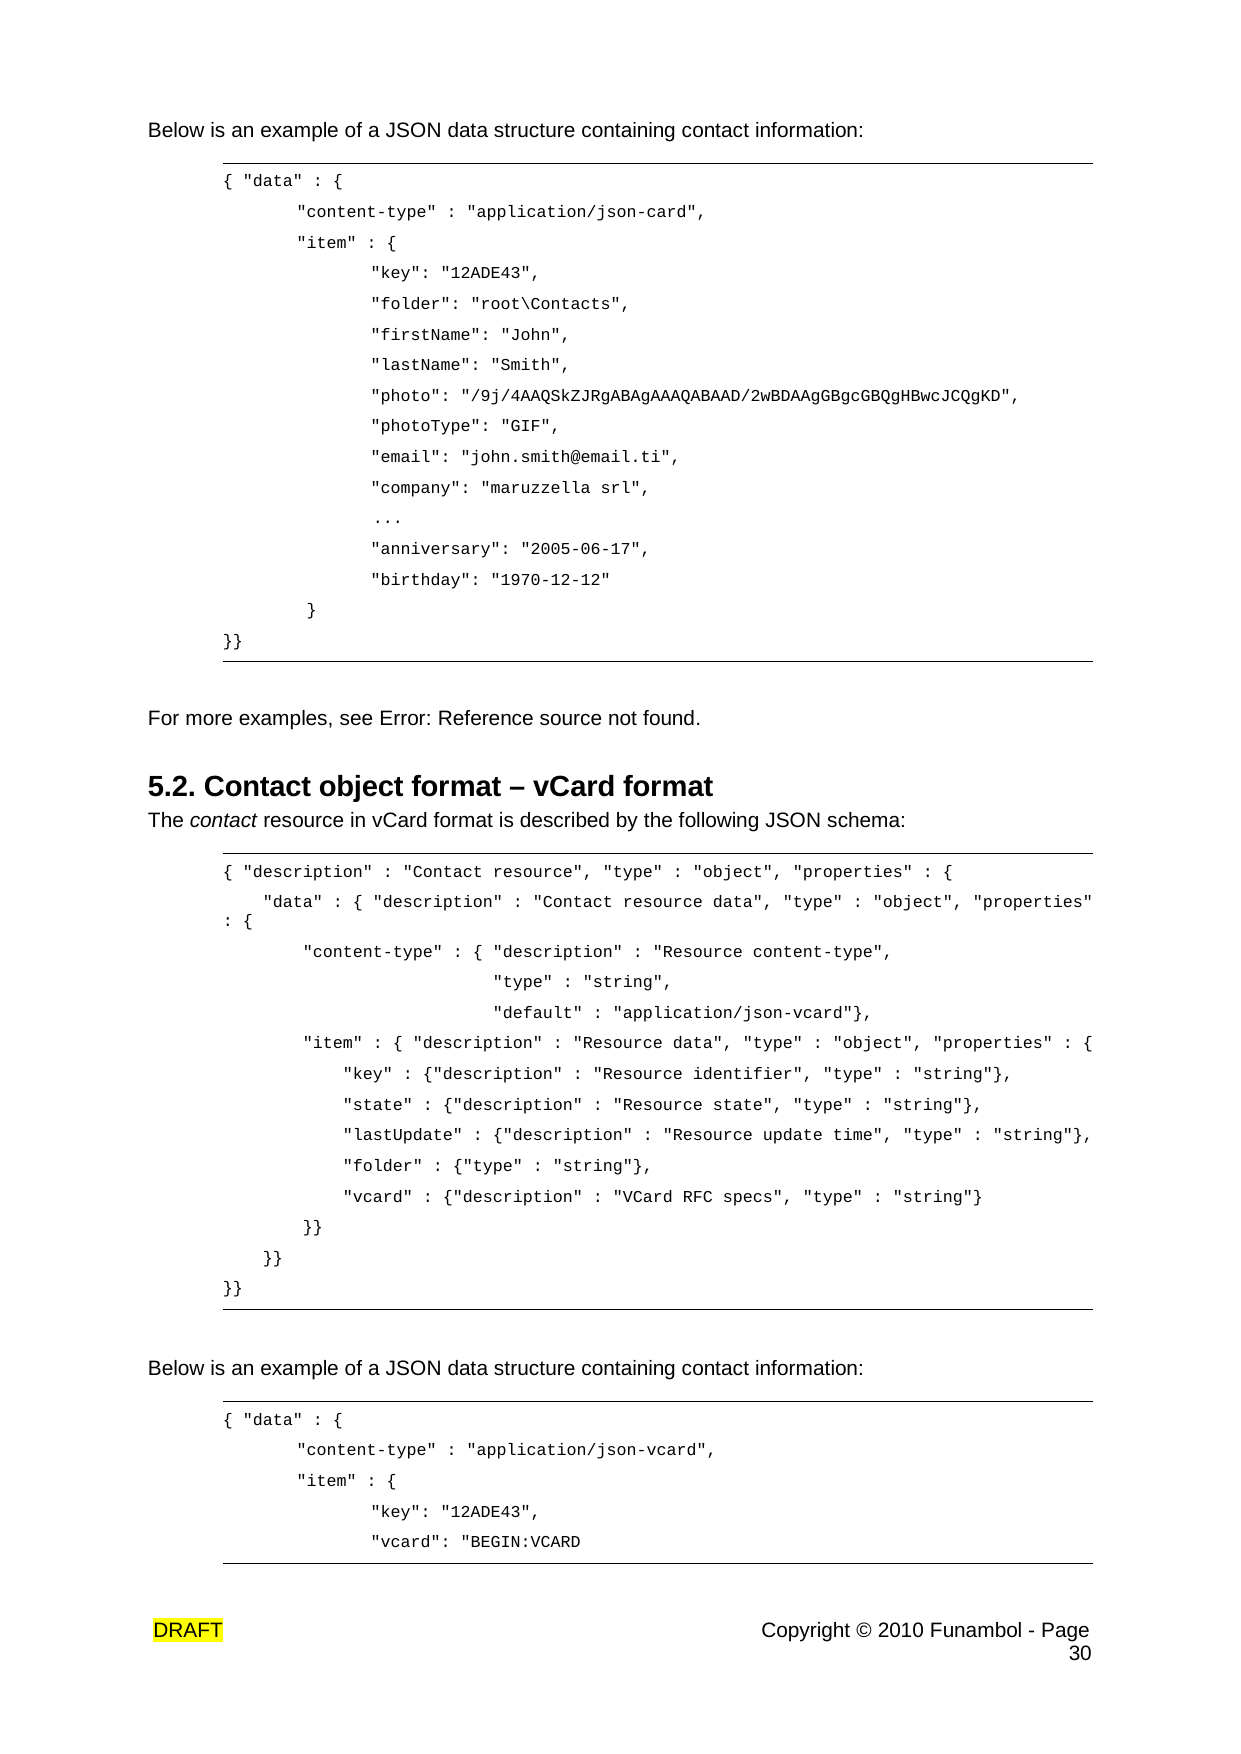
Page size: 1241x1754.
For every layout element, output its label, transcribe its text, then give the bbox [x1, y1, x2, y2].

text } [223, 591, 1093, 621]
text "firstName": "John", [223, 316, 1093, 345]
text "folder" : {"type" : "string"}, [223, 1147, 1093, 1176]
text "data" : { "description" : "Contact resource data", "type" : "object", "properties" : { [223, 884, 1093, 931]
text "birthday": "1970-12-12" [223, 561, 1093, 590]
text "photoType": "GIF", [223, 408, 1093, 437]
text }} [223, 1270, 1093, 1309]
text "item" : { [223, 224, 1093, 253]
text { "description" : "Contact resource", "type" : "object", "properties" : { [223, 854, 1093, 882]
text "item" : { "description" : "Resource data", "type" : "object", "properties" : { [223, 1025, 1093, 1054]
text For more examples, see Error: Reference source not found. [148, 706, 1093, 730]
text "lastUpdate" : {"description" : "Resource update time", "type" : "string"}, [223, 1117, 1093, 1146]
text "key" : {"description" : "Resource identifier", "type" : "string"}, [223, 1055, 1093, 1084]
text { "data" : { [223, 164, 1093, 192]
text "company": "maruzzella srl", [223, 469, 1093, 498]
text }} [223, 1208, 1093, 1238]
text "key": "12ADE43", [223, 1493, 1093, 1522]
text "content-type" : { "description" : "Resource content-type", [223, 933, 1093, 962]
text "anniversary": "2005-06-17", [223, 530, 1093, 559]
text Below is an example of a JSON data structure containing contact information: [148, 118, 1093, 142]
text "content-type" : "application/json-card", [223, 193, 1093, 222]
text "photo": "/9j/4AAQSkZJRgABAgAAAQABAAD/2wBDAAgGBgcGBQgHBwcJCQgKD", [223, 377, 1093, 406]
text "content-type" : "application/json-vcard", [223, 1432, 1093, 1461]
text "email": "john.smith@email.ti", [223, 438, 1093, 467]
text "item" : { [223, 1462, 1093, 1491]
text }} [223, 1239, 1093, 1268]
text Below is an example of a JSON data structure containing contact information: [148, 1356, 1093, 1380]
subtitle Contact object format – vCard format [148, 770, 1093, 802]
text "lastName": "Smith", [223, 346, 1093, 376]
text "vcard": "BEGIN:VCARD [223, 1523, 1093, 1563]
text "state" : {"description" : "Resource state", "type" : "string"}, [223, 1086, 1093, 1115]
text "key": "12ADE43", [223, 254, 1093, 284]
text ... [223, 499, 1093, 529]
text The contact resource in vCard format is described by the following JSON schema: [148, 808, 1093, 832]
text { "data" : { [223, 1402, 1093, 1430]
text "vcard" : {"description" : "VCard RFC specs", "type" : "string"} [223, 1178, 1093, 1207]
text }} [223, 622, 1093, 661]
text "type" : "string", [223, 963, 1093, 993]
text "default" : "application/json-vcard"}, [223, 994, 1093, 1023]
text "folder": "root\Contacts", [223, 285, 1093, 314]
